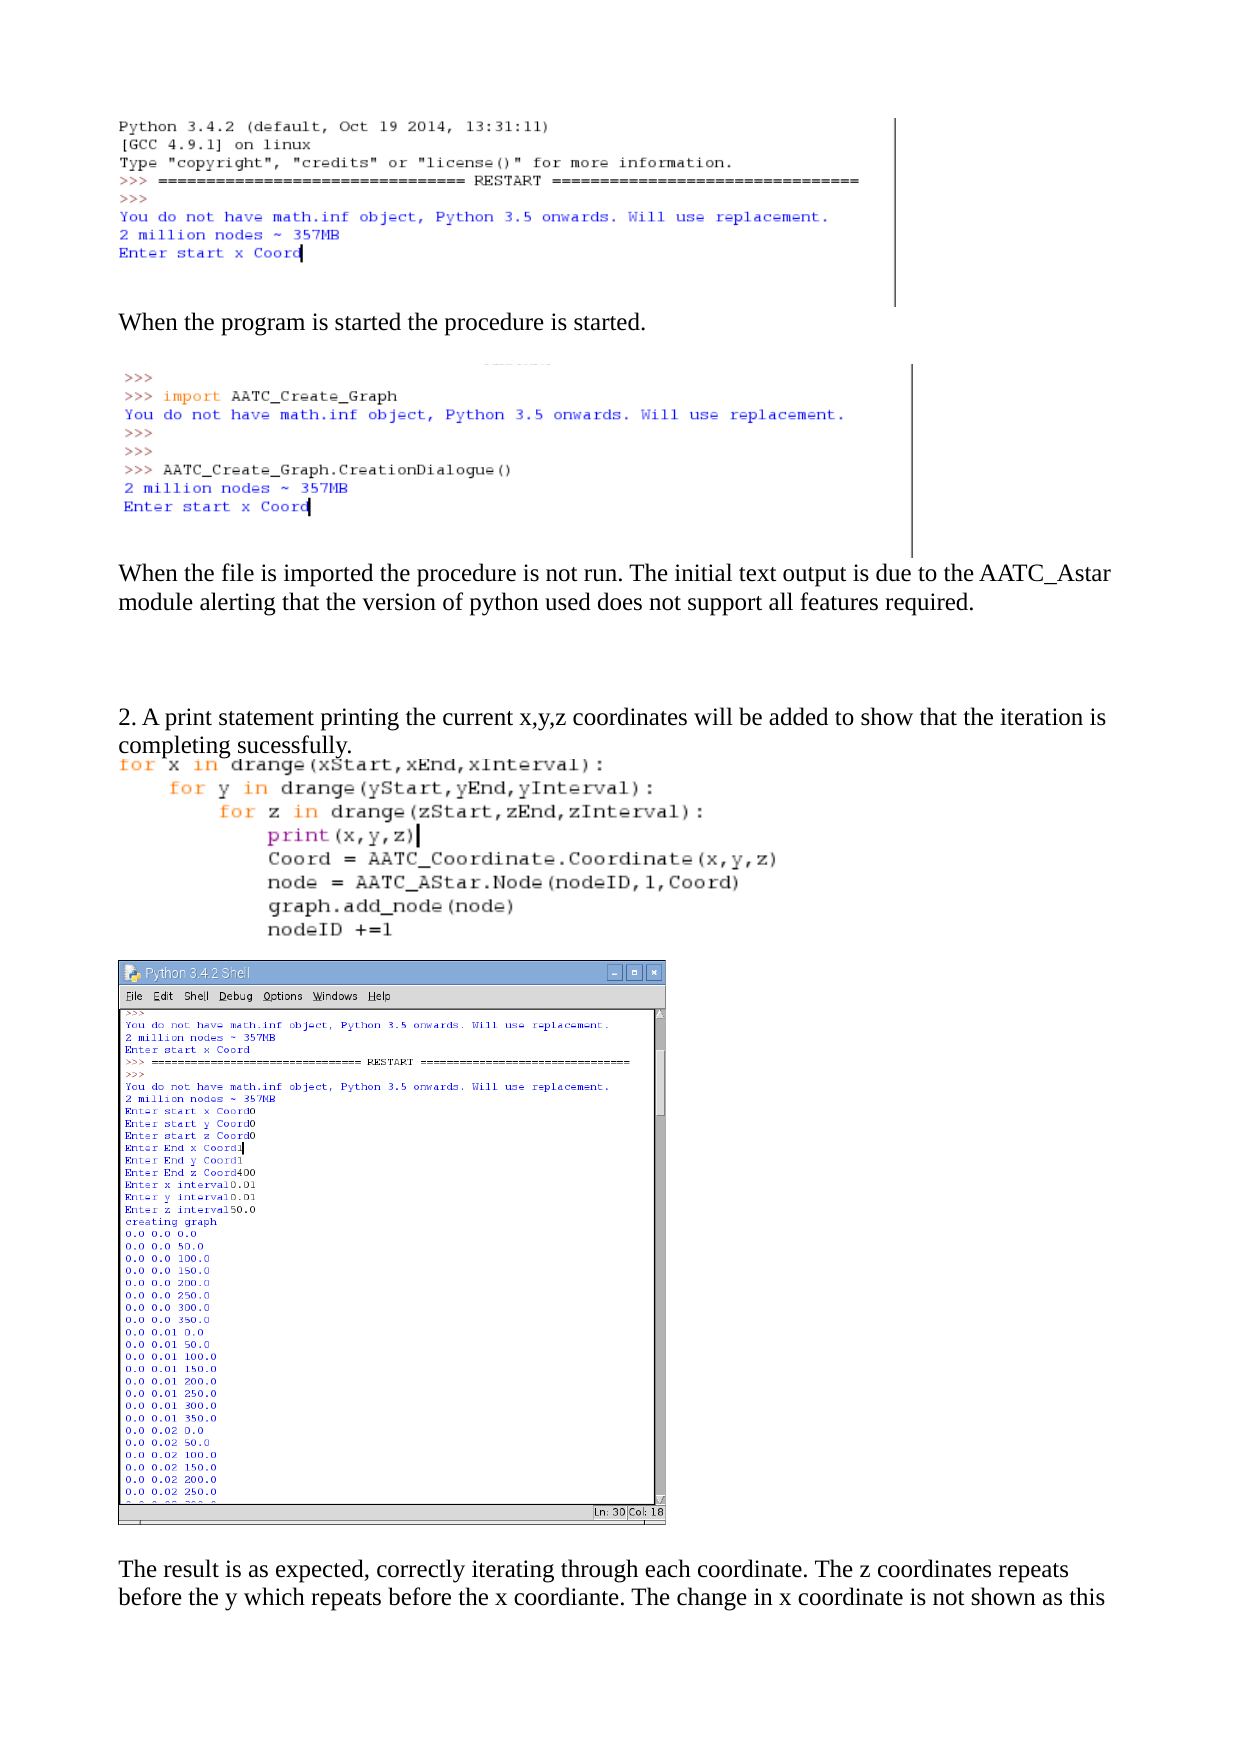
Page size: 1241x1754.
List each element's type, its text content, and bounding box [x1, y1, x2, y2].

picture [118, 118, 896, 307]
text When the program is started the procedure is started. [118, 307, 1122, 335]
picture [118, 759, 822, 950]
picture [118, 364, 913, 558]
text When the file is imported the procedure is not run. The initial text output is due to the AATC_Astar module alerting that the version of python used does not support all features required. [118, 364, 1122, 615]
text The result is as expected, correctly iterating through each coordinate. The z coordinates repeats before the y which repeats before the x coordiante. The change in x coordinate is not shown as this [118, 1554, 1122, 1611]
picture [118, 960, 666, 1525]
text 2. A print statement printing the current x,y,z coordinates will be added to show that the iteration is completing sucessfully. [118, 702, 1122, 759]
